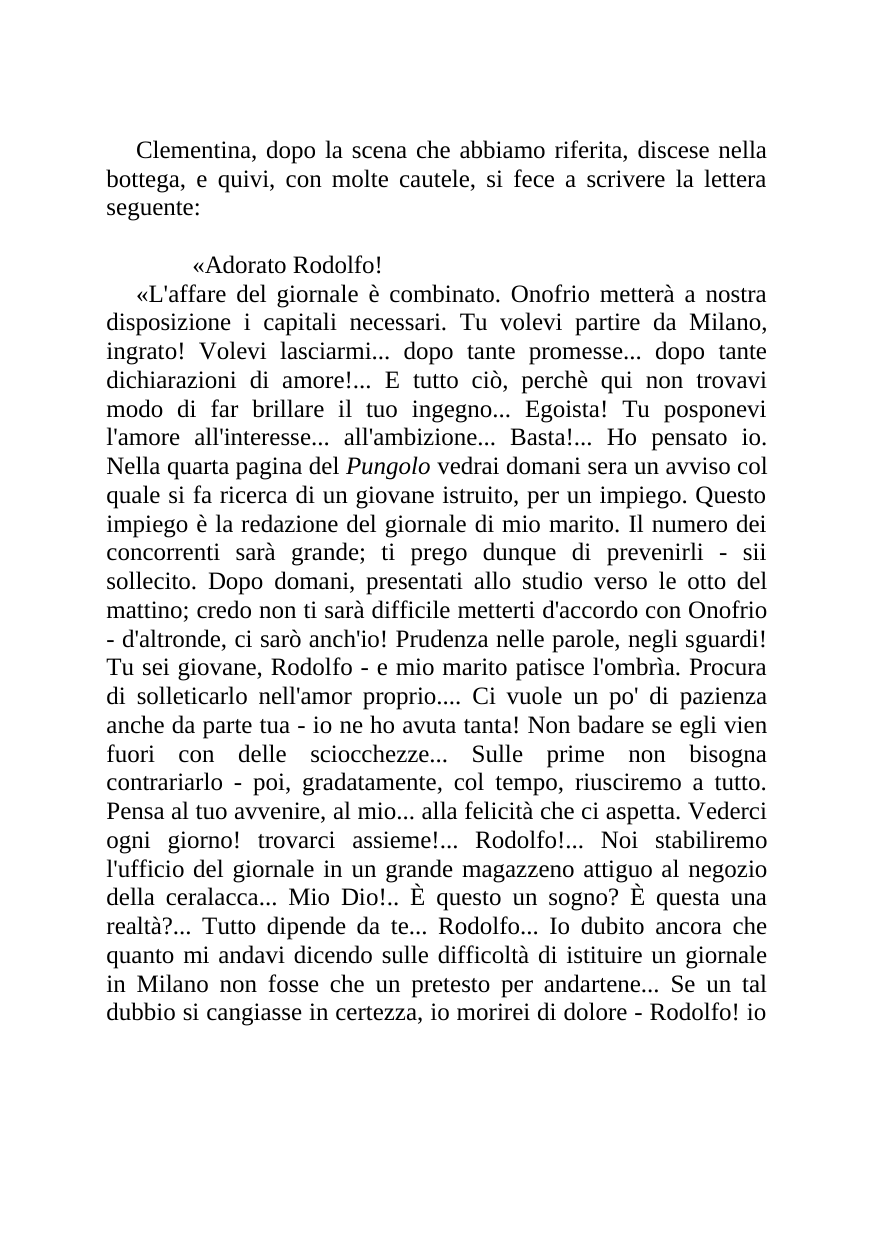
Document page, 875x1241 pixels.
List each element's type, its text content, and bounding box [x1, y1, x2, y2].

text «L'affare del giornale è combinato. Onofrio metterà a nostra disposizione i capitali necessari. Tu volevi partire da Milano, ingrato! Volevi lasciarmi... dopo tante promesse... dopo tante dichiarazioni di amore!... E tutto ciò, perchè qui non trovavi modo di far brillare il tuo ingegno... Egoista! Tu posponevi l'amore all'interesse... all'ambizione... Basta!... Ho pensato io. Nella quarta pagina del Pungolo vedrai domani sera un avviso col quale si fa ricerca di un giovane istruito, per un impiego. Questo impiego è la redazione del giornale di mio marito. Il numero dei concorrenti sarà grande; ti prego dunque di prevenirli - sii sollecito. Dopo domani, presentati allo studio verso le otto del mattino; credo non ti sarà difficile metterti d'accordo con Onofrio - d'altronde, ci sarò anch'io! Prudenza nelle parole, negli sguardi! Tu sei giovane, Rodolfo - e mio marito patisce l'ombrìa. Procura di solleticarlo nell'amor proprio.... Ci vuole un po' di pazienza anche da parte tua - io ne ho avuta tanta! Non badare se egli vien fuori con delle sciocchezze... Sulle prime non bisogna contrariarlo - poi, gradatamente, col tempo, riusciremo a tutto. Pensa al tuo avvenire, al mio... alla felicità che ci aspetta. Vederci ogni giorno! trovarci assieme!... Rodolfo!... Noi stabiliremo l'ufficio del giornale in un grande magazzeno attiguo al negozio della ceralacca... Mio Dio!.. È questo un sogno? È questa una realtà?... Tutto dipende da te... Rodolfo... Io dubito ancora che quanto mi andavi dicendo sulle difficoltà di istituire un giornale in Milano non fosse che un pretesto per andartene... Se un tal dubbio si cangiasse in certezza, io morirei di dolore - Rodolfo! io [106, 279, 768, 1026]
text Clementina, dopo la scena che abbiamo riferita, discese nella bottega, e quivi, con molte cautele, si fece a scrivere la lettera seguente: [106, 135, 768, 221]
text «Adorato Rodolfo! [162, 250, 768, 279]
